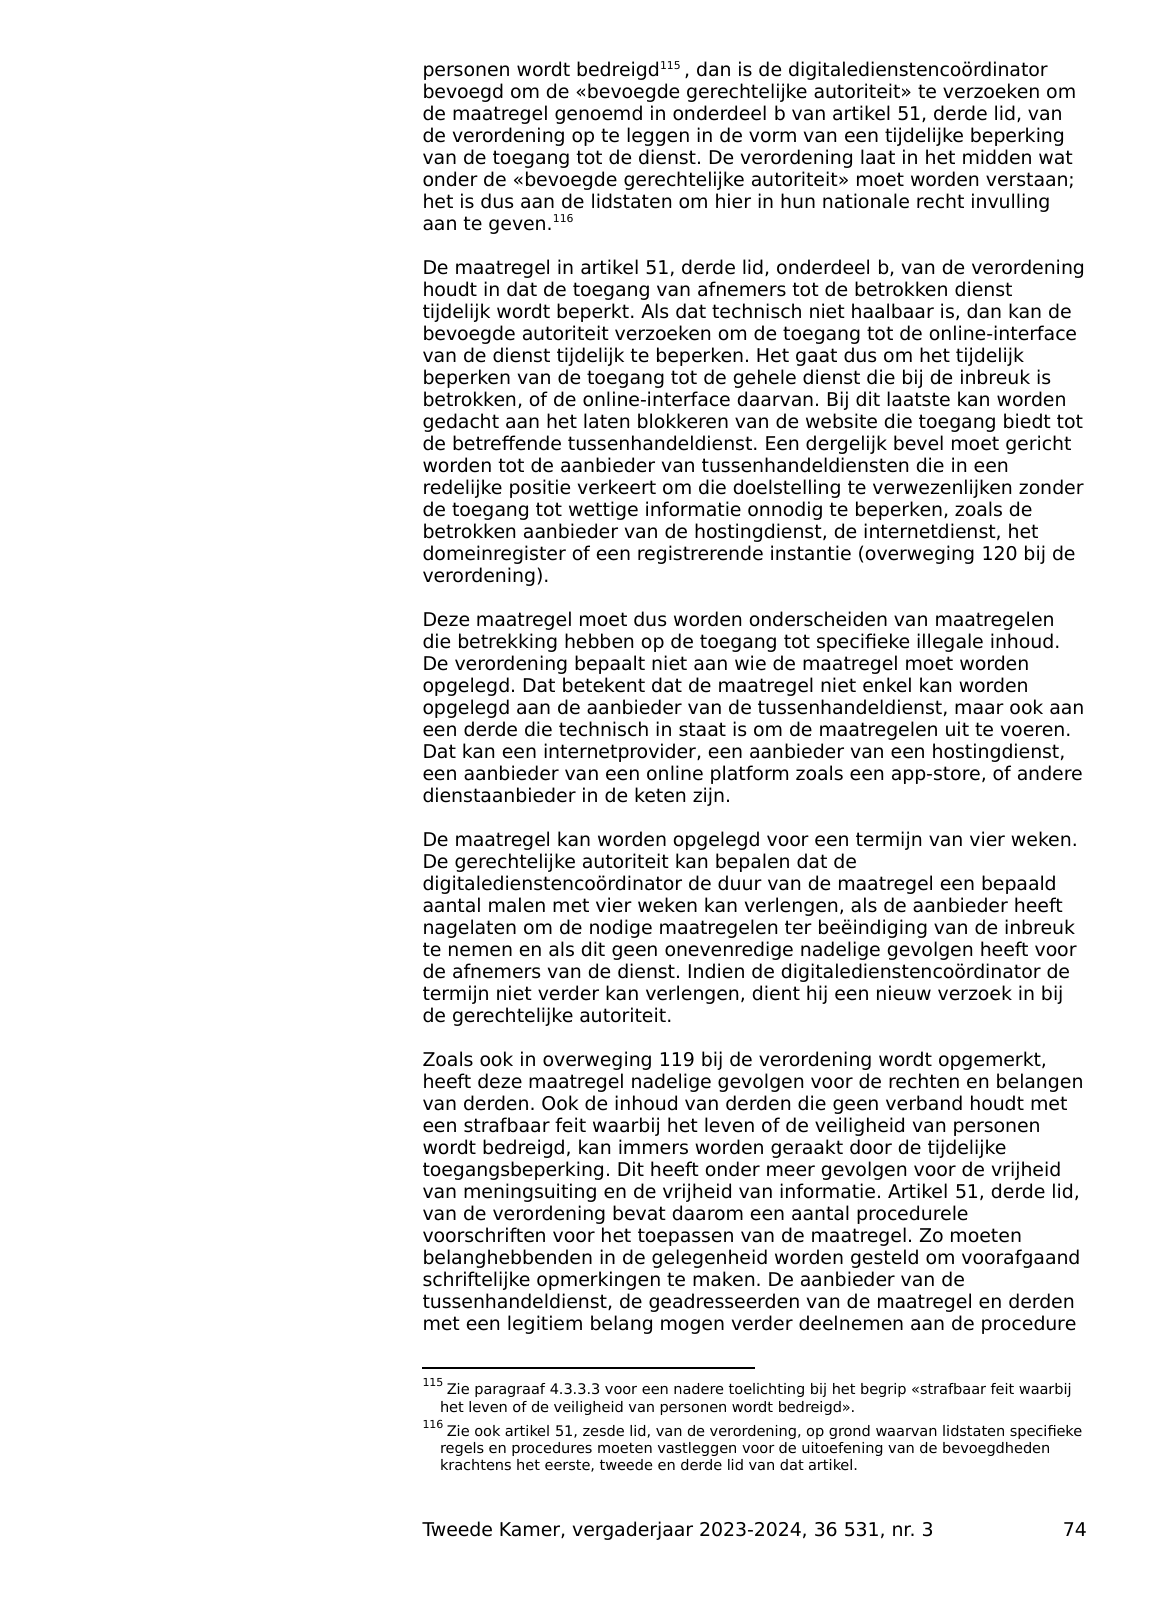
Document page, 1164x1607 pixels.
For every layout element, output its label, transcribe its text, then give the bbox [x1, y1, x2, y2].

text Zie paragraaf 4.3.3.3 voor een nadere toelichting bij het begrip «strafbaar feit waarbij het leven of de veiligheid van personen wordt bedreigd». [422, 1377, 1087, 1416]
text Zie ook artikel 51, zesde lid, van de verordening, op grond waarvan lidstaten specifieke regels en procedures moeten vastleggen voor de uitoefening van de bevoegdheden krachtens het eerste, tweede en derde lid van dat artikel. [422, 1418, 1087, 1474]
text Zoals ook in overweging 119 bij de verordening wordt opgemerkt, heeft deze maatregel nadelige gevolgen voor de rechten en belangen van derden. Ook de inhoud van derden die geen verband houdt met een strafbaar feit waarbij het leven of de veiligheid van personen wordt bedreigd, kan immers worden geraakt door de tijdelijke toegangsbeperking. Dit heeft onder meer gevolgen voor de vrijheid van meningsuiting en de vrijheid van informatie. Artikel 51, derde lid, van de verordening bevat daarom een aantal procedurele voorschriften voor het toepassen van de maatregel. Zo moeten belanghebbenden in de gelegenheid worden gesteld om voorafgaand schriftelijke opmerkingen te maken. De aanbieder van de tussenhandeldienst, de geadresseerden van de maatregel en derden met een legitiem belang mogen verder deelnemen aan de procedure [422, 1049, 1087, 1335]
text Deze maatregel moet dus worden onderscheiden van maatregelen die betrekking hebben op de toegang tot specifieke illegale inhoud. De verordening bepaalt niet aan wie de maatregel moet worden opgelegd. Dat betekent dat de maatregel niet enkel kan worden opgelegd aan de aanbieder van de tussenhandeldienst, maar ook aan een derde die technisch in staat is om de maatregelen uit te voeren. Dat kan een internetprovider, een aanbieder van een hostingdienst, een aanbieder van een online platform zoals een app-store, of andere dienstaanbieder in de keten zijn. [422, 609, 1087, 807]
text personen wordt bedreigd, dan is de digitaledienstencoördinator bevoegd om de «bevoegde gerechtelijke autoriteit» te verzoeken om de maatregel genoemd in onderdeel b van artikel 51, derde lid, van de verordening op te leggen in de vorm van een tijdelijke beperking van de toegang tot de dienst. De verordening laat in het midden wat onder de «bevoegde gerechtelijke autoriteit» moet worden verstaan; het is dus aan de lidstaten om hier in hun nationale recht invulling aan te geven. [422, 59, 1087, 235]
text De maatregel in artikel 51, derde lid, onderdeel b, van de verordening houdt in dat de toegang van afnemers tot de betrokken dienst tijdelijk wordt beperkt. Als dat technisch niet haalbaar is, dan kan de bevoegde autoriteit verzoeken om de toegang tot de online-interface van de dienst tijdelijk te beperken. Het gaat dus om het tijdelijk beperken van de toegang tot de gehele dienst die bij de inbreuk is betrokken, of de online-interface daarvan. Bij dit laatste kan worden gedacht aan het laten blokkeren van de website die toegang biedt tot de betreffende tussenhandeldienst. Een dergelijk bevel moet gericht worden tot de aanbieder van tussenhandeldiensten die in een redelijke positie verkeert om die doelstelling te verwezenlijken zonder de toegang tot wettige informatie onnodig te beperken, zoals de betrokken aanbieder van de hostingdienst, de internetdienst, het domeinregister of een registrerende instantie (overweging 120 bij de verordening). [422, 257, 1087, 587]
text De maatregel kan worden opgelegd voor een termijn van vier weken. De gerechtelijke autoriteit kan bepalen dat de digitaledienstencoördinator de duur van de maatregel een bepaald aantal malen met vier weken kan verlengen, als de aanbieder heeft nagelaten om de nodige maatregelen ter beëindiging van de inbreuk te nemen en als dit geen onevenredige nadelige gevolgen heeft voor de afnemers van de dienst. Indien de digitaledienstencoördinator de termijn niet verder kan verlengen, dient hij een nieuw verzoek in bij de gerechtelijke autoriteit. [422, 829, 1087, 1027]
